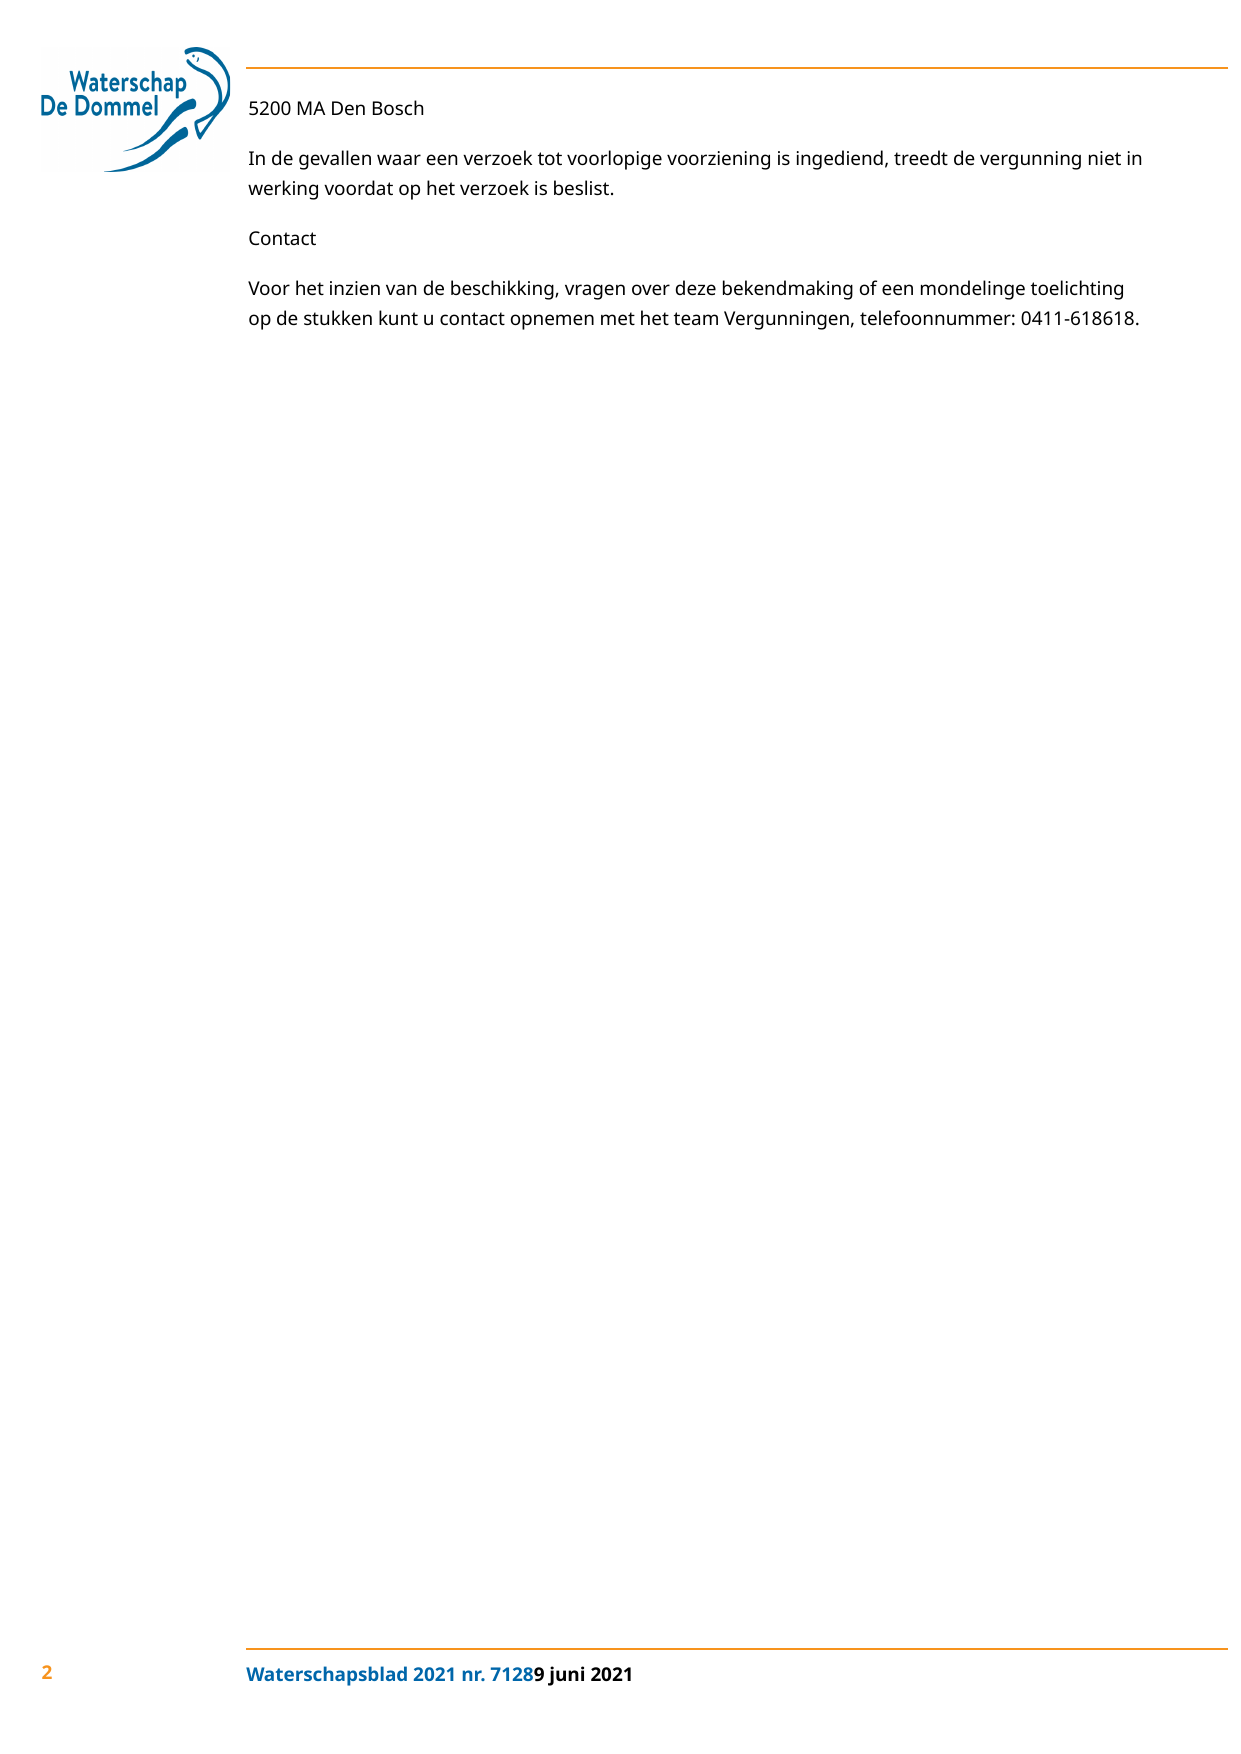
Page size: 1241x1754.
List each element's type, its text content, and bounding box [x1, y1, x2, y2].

text In de gevallen waar een verzoek tot voorlopige voorziening is ingediend, treedt de vergunning niet in werking voordat op het verzoek is beslist. [248, 145, 1152, 201]
picture [198, 118, 210, 131]
text 5200 MA Den Bosch [248, 95, 1152, 121]
picture [45, 99, 51, 111]
picture [41, 47, 231, 172]
text Voor het inzien van de beschikking, vragen over deze bekendmaking of een mondelinge toelichting op de stukken kunt u contact opnemen met het team Vergunningen, telefoonnummer: 0411-618618. [248, 276, 1152, 331]
text Contact [248, 225, 1152, 251]
picture [204, 47, 231, 76]
